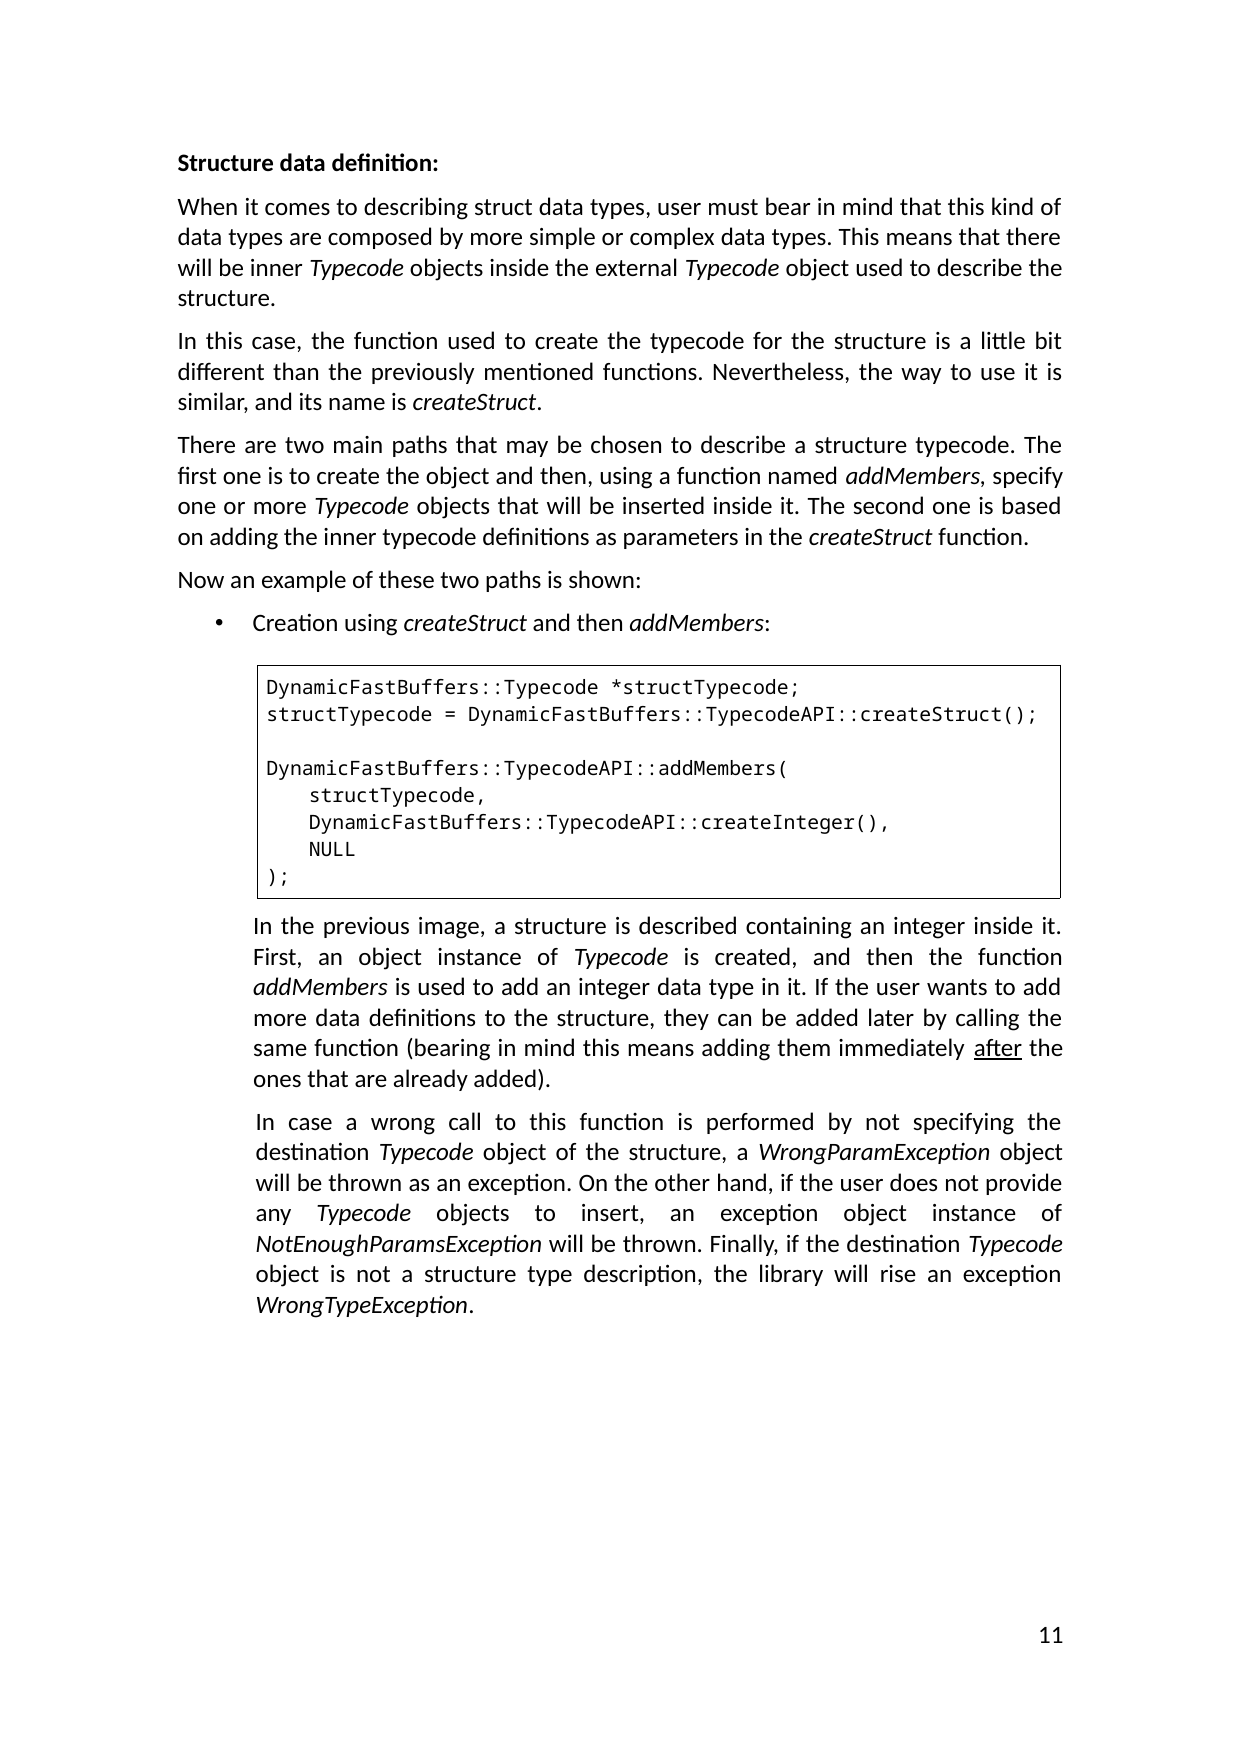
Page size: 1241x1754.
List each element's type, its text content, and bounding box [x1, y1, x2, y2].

text DynamicFastBuffers::Typecode *structTypecode; [266, 673, 1051, 701]
text Structure data definition: [177, 148, 1063, 178]
text In this case, the function used to create the typecode for the structure is a little bit different than the previously mentioned functions. Nevertheless, the way to use it is similar, and its name is createStruct. [177, 325, 1063, 417]
text When it comes to describing struct data types, user must bear in mind that this kind of data types are composed by more simple or complex data types. This means that there will be inner Typecode objects inside the external Typecode object used to describe the structure. [177, 191, 1063, 313]
list Creation using createStruct and then addMembers: [215, 607, 1063, 637]
text ); [266, 862, 1051, 889]
text NULL [266, 835, 1051, 862]
text In case a wrong call to this function is performed by not specifying the destination Typecode object of the structure, a WrongParamException object will be thrown as an exception. On the other hand, if the user does not provide any Typecode objects to insert, an exception object instance of NotEnoughParamsException will be thrown. Finally, if the destination Typecode object is not a structure type description, the library will rise an exception WrongTypeException. [255, 1106, 1063, 1319]
text In the previous image, a structure is described containing an integer inside it. First, an object instance of Typecode is created, and then the function addMembers is used to add an integer data type in it. If the user wants to add more data definitions to the structure, they can be added later by calling the same function (bearing in mind this means adding them immediately after the ones that are already added). [253, 650, 1063, 1093]
text structTypecode, [266, 781, 1051, 808]
text structTypecode = DynamicFastBuffers::TypecodeAPI::createStruct(); [266, 701, 1051, 727]
text DynamicFastBuffers::TypecodeAPI::createInteger(), [266, 808, 1051, 835]
text DynamicFastBuffers::TypecodeAPI::addMembers( [266, 754, 1051, 781]
text Now an example of these two paths is shown: [177, 564, 1063, 594]
text There are two main paths that may be chosen to describe a structure typecode. The first one is to create the object and then, using a function named addMembers, specify one or more Typecode objects that will be inserted inside it. The second one is based on adding the inner typecode definitions as parameters in the createStruct function. [177, 429, 1063, 551]
